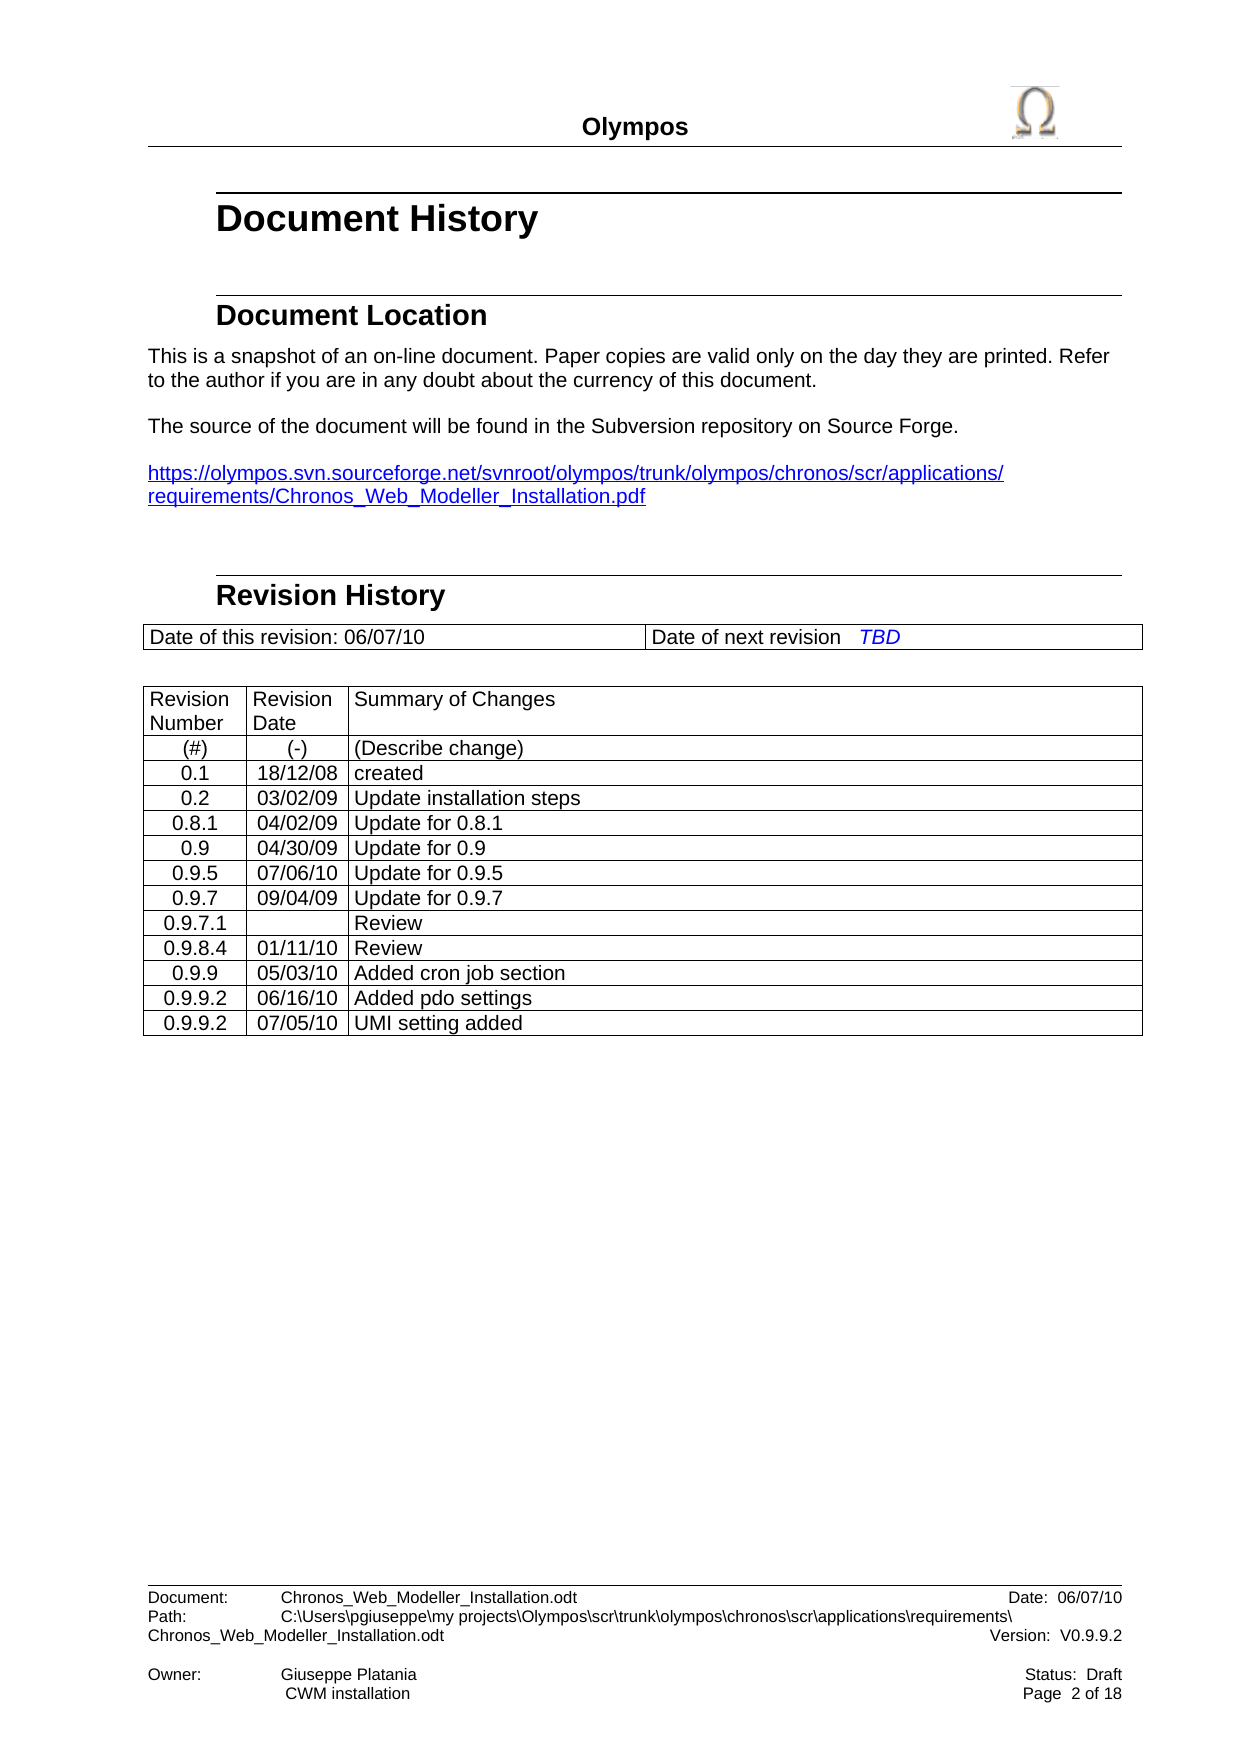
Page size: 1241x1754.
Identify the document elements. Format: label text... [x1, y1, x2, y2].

table_cell Update for 0.9 [349, 836, 1142, 860]
picture [1010, 85, 1060, 139]
table_cell Added cron job section [349, 961, 1142, 985]
table_cell Review [349, 936, 1142, 960]
table_cell 0.8.1 [144, 811, 246, 835]
table_cell 09/04/09 [247, 886, 348, 910]
table_cell 04/30/09 [247, 836, 348, 860]
table_cell 18/12/08 [247, 761, 348, 785]
table_cell Update for 0.9.7 [349, 886, 1142, 910]
table_cell Update installation steps [349, 786, 1142, 810]
table_cell created [349, 761, 1142, 785]
table_cell 0.9.7 [144, 886, 246, 910]
subtitle Revision History [216, 576, 1122, 612]
text https://olympos.svn.sourceforge.net/svnroot/olympos/trunk/olympos/chronos/scr/applications/requirements/Chronos_Web_Modeller_Installation.pdf [148, 460, 1122, 508]
table_cell 0.9.5 [144, 861, 246, 885]
table_cell (-) [247, 736, 348, 760]
table_header Date of next revision TBD [646, 625, 1142, 648]
table_cell 16.06.10 [247, 986, 348, 1010]
table_cell (#) [144, 736, 246, 760]
table_cell 0.9.7.1 [144, 911, 246, 935]
table_cell [247, 911, 348, 935]
table_cell 01/11/10 [247, 936, 348, 960]
table_header Revision Number [144, 687, 246, 735]
table_cell 0.9 [144, 836, 246, 860]
text This is a snapshot of an on-line document. Paper copies are valid only on the day they are printed. Refer to the author if you are in any doubt about the currency of this document. [148, 344, 1122, 392]
table_cell 0.9.8.4 [144, 936, 246, 960]
table_cell Added pdo settings [349, 986, 1142, 1010]
table_cell Update for 0.9.5 [349, 861, 1142, 885]
text The source of the document will be found in the Subversion repository on Source Forge. [148, 414, 1122, 438]
table_cell Review [349, 911, 1142, 935]
table_cell 03/02/09 [247, 786, 348, 810]
table_cell 0.2 [144, 786, 246, 810]
table_header Summary of Changes [349, 687, 1142, 735]
subtitle Document Location [216, 296, 1122, 332]
table_cell 04/02/09 [247, 811, 348, 835]
table_cell Update for 0.8.1 [349, 811, 1142, 835]
table_cell 0.9.9.2 [144, 986, 246, 1010]
subtitle Document History [216, 194, 1122, 239]
table_cell 07/06/10 [247, 861, 348, 885]
table_header Date of this revision: 06/07/10 [144, 625, 645, 648]
table_cell 0.1 [144, 761, 246, 785]
table_cell 0.9.9 [144, 961, 246, 985]
table_cell (Describe change) [349, 736, 1142, 760]
table_cell 07/05/10 [247, 1011, 348, 1035]
table_cell UMI setting added [349, 1011, 1142, 1035]
table_header Revision Date [247, 687, 348, 735]
table_cell 0.9.9.2 [144, 1011, 246, 1035]
table_cell 03.05.10 [247, 961, 348, 985]
